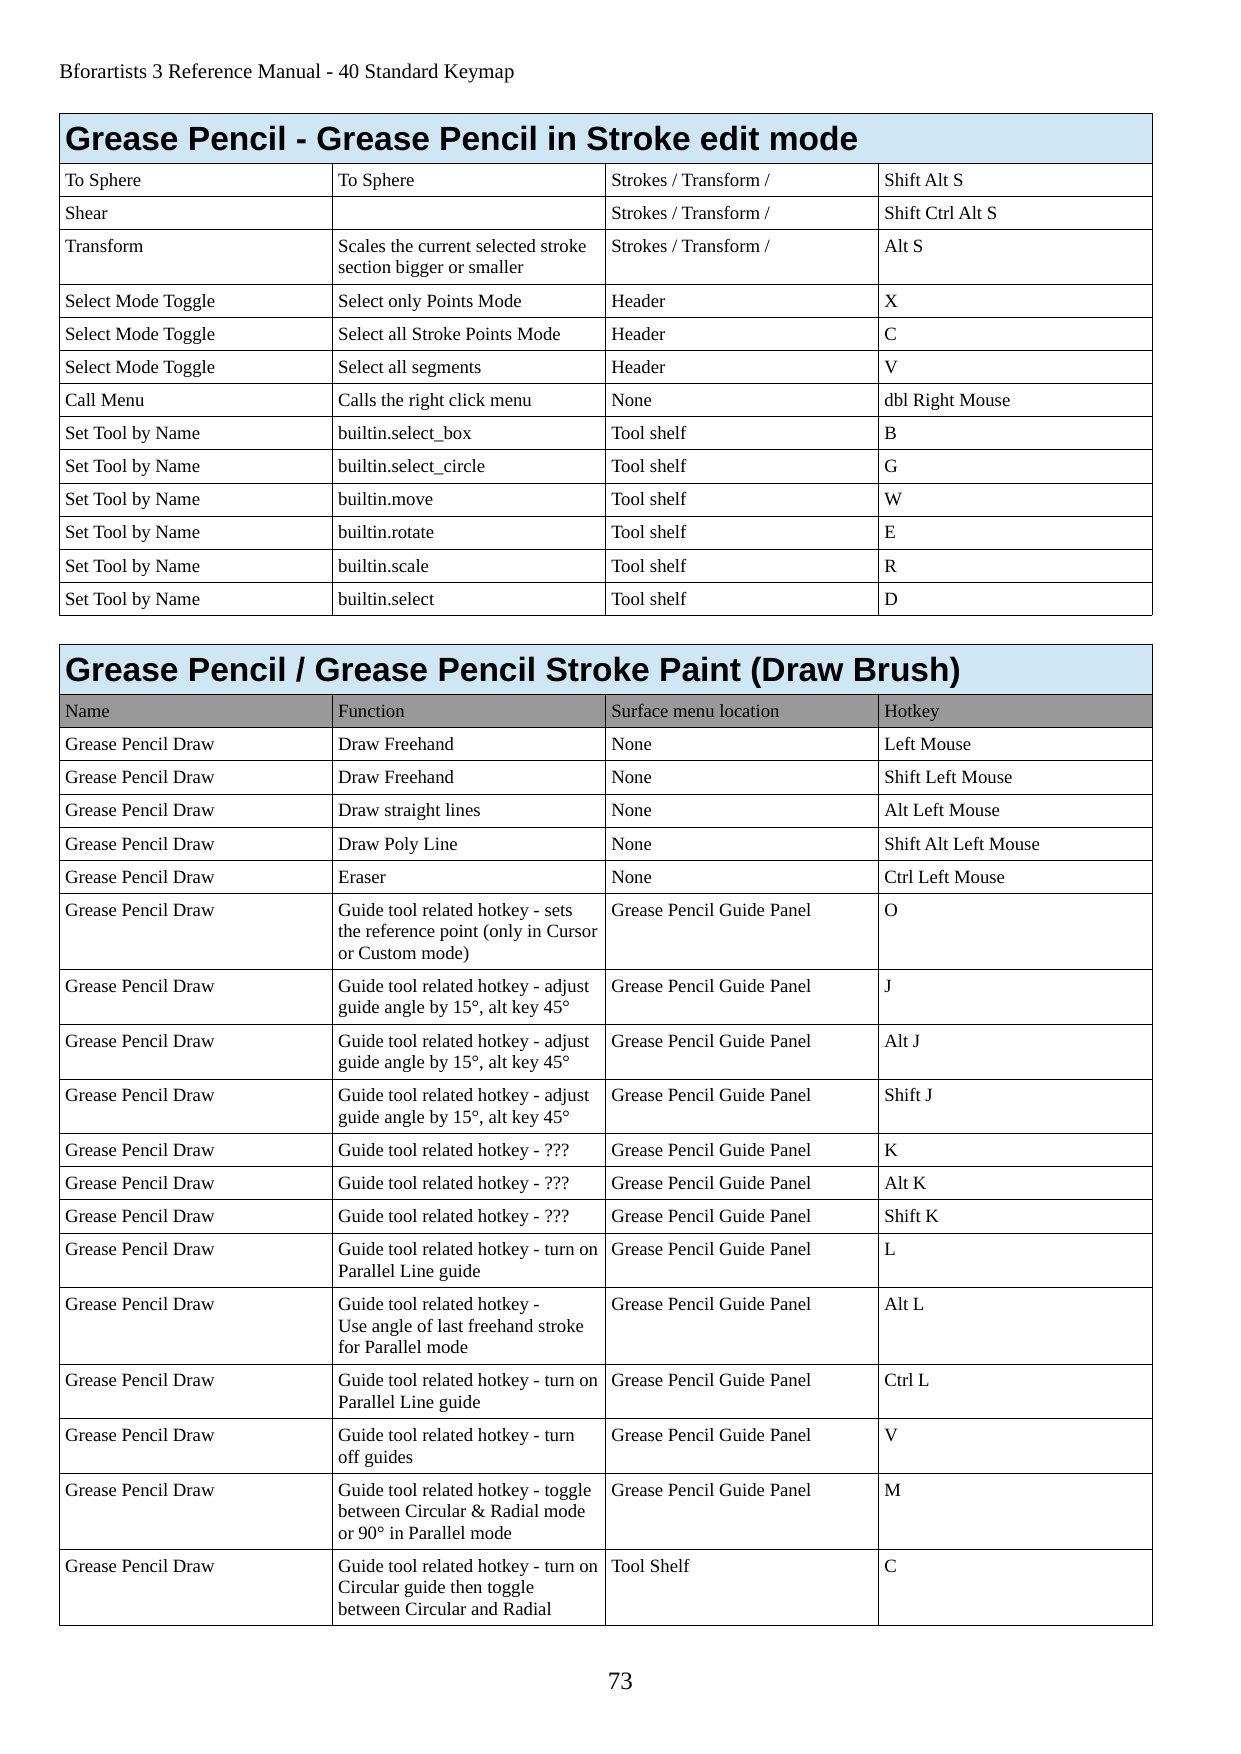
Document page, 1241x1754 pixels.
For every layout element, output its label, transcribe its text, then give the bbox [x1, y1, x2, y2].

table_cell Grease Pencil Draw [60, 1474, 332, 1549]
table_cell builtin.scale [333, 550, 605, 582]
table_cell Ctrl L [879, 1365, 1152, 1418]
table_cell Name [60, 695, 332, 727]
table_cell Left Mouse [879, 728, 1152, 760]
table_cell Set Tool by Name [60, 517, 332, 549]
table_cell X [879, 285, 1152, 317]
table_cell Hotkey [879, 695, 1152, 727]
table_cell Set Tool by Name [60, 550, 332, 582]
table_cell Header [606, 318, 878, 350]
table_cell Guide tool related hotkey - sets the reference point (only in Cursor or Custom mode) [333, 894, 605, 969]
table_cell C [879, 318, 1152, 350]
table_cell W [879, 484, 1152, 516]
table_cell Guide tool related hotkey - turn on Parallel Line guide [333, 1234, 605, 1287]
table_cell Grease Pencil Guide Panel [606, 1134, 878, 1166]
table_cell builtin.select [333, 583, 605, 615]
table_cell Surface menu location [606, 695, 878, 727]
table_cell None [606, 828, 878, 860]
table_cell Select all Stroke Points Mode [333, 318, 605, 350]
table_cell Grease Pencil Draw [60, 728, 332, 760]
table_cell Grease Pencil Guide Panel [606, 1025, 878, 1078]
table_header Grease Pencil / Grease Pencil Stroke Paint (Draw Brush) [60, 645, 1152, 694]
table_cell Grease Pencil Guide Panel [606, 1080, 878, 1133]
table_cell None [606, 861, 878, 893]
table_cell Alt K [879, 1167, 1152, 1199]
table_cell Guide tool related hotkey - turn on Circular guide then toggle between Circular and Radial [333, 1550, 605, 1625]
table_cell Alt L [879, 1288, 1152, 1363]
table_cell V [879, 1419, 1152, 1473]
table_cell Guide tool related hotkey - turn on Parallel Line guide [333, 1365, 605, 1418]
table_cell D [879, 583, 1152, 615]
table_cell Guide tool related hotkey - toggle between Circular & Radial mode or 90° in Parallel mode [333, 1474, 605, 1549]
table_cell G [879, 450, 1152, 482]
table_cell Set Tool by Name [60, 484, 332, 516]
table_cell Grease Pencil Draw [60, 1025, 332, 1078]
table_cell Strokes / Transform / [606, 230, 878, 284]
table_cell None [606, 761, 878, 793]
table_cell Grease Pencil Draw [60, 1419, 332, 1473]
table_cell Draw Freehand [333, 728, 605, 760]
table_cell Select all segments [333, 351, 605, 383]
table_cell Grease Pencil Guide Panel [606, 1200, 878, 1232]
table_cell Tool Shelf [606, 1550, 878, 1625]
table_cell Shift K [879, 1200, 1152, 1232]
table_cell Grease Pencil Draw [60, 1234, 332, 1287]
table_cell Draw Freehand [333, 761, 605, 793]
table_cell Set Tool by Name [60, 417, 332, 449]
table_cell M [879, 1474, 1152, 1549]
table_cell V [879, 351, 1152, 383]
table_cell L [879, 1234, 1152, 1287]
table_cell Grease Pencil Draw [60, 1080, 332, 1133]
table_cell Guide tool related hotkey - adjust guide angle by 15°, alt key 45° [333, 1080, 605, 1133]
table_header Grease Pencil - Grease Pencil in Stroke edit mode [60, 114, 1152, 163]
table_cell Set Tool by Name [60, 583, 332, 615]
table_cell Grease Pencil Guide Panel [606, 1234, 878, 1287]
table_cell Select Mode Toggle [60, 285, 332, 317]
table_cell Transform [60, 230, 332, 284]
table_cell Grease Pencil Guide Panel [606, 1419, 878, 1473]
table_cell builtin.select_circle [333, 450, 605, 482]
table_cell Shift Left Mouse [879, 761, 1152, 793]
table_cell Select only Points Mode [333, 285, 605, 317]
table_cell To Sphere [333, 164, 605, 196]
table_cell Guide tool related hotkey - Use angle of last freehand stroke for Parallel mode [333, 1288, 605, 1363]
table_cell Grease Pencil Guide Panel [606, 1288, 878, 1363]
table_cell Grease Pencil Guide Panel [606, 970, 878, 1024]
table_cell Shift Alt S [879, 164, 1152, 196]
table_cell Strokes / Transform / [606, 197, 878, 229]
table_cell Guide tool related hotkey - turn off guides [333, 1419, 605, 1473]
table_cell Tool shelf [606, 517, 878, 549]
table_cell builtin.move [333, 484, 605, 516]
table_cell Grease Pencil Draw [60, 1365, 332, 1418]
table_cell Tool shelf [606, 450, 878, 482]
table_cell K [879, 1134, 1152, 1166]
table_cell R [879, 550, 1152, 582]
table_cell Alt J [879, 1025, 1152, 1078]
table_cell Scales the current selected stroke section bigger or smaller [333, 230, 605, 284]
table_cell Guide tool related hotkey - adjust guide angle by 15°, alt key 45° [333, 1025, 605, 1078]
table_cell dbl Right Mouse [879, 384, 1152, 416]
table_cell Alt S [879, 230, 1152, 284]
table_cell Set Tool by Name [60, 450, 332, 482]
table_cell Guide tool related hotkey - ??? [333, 1134, 605, 1166]
table_cell Grease Pencil Guide Panel [606, 894, 878, 969]
table_cell Ctrl Left Mouse [879, 861, 1152, 893]
table_cell Tool shelf [606, 417, 878, 449]
table_cell None [606, 795, 878, 827]
table_cell Grease Pencil Guide Panel [606, 1167, 878, 1199]
table_cell To Sphere [60, 164, 332, 196]
table_cell Alt Left Mouse [879, 795, 1152, 827]
table_cell Call Menu [60, 384, 332, 416]
table_cell Grease Pencil Draw [60, 1167, 332, 1199]
table_cell E [879, 517, 1152, 549]
table_cell None [606, 728, 878, 760]
table_cell Grease Pencil Draw [60, 795, 332, 827]
table_cell C [879, 1550, 1152, 1625]
table_cell Grease Pencil Guide Panel [606, 1474, 878, 1549]
table_cell None [606, 384, 878, 416]
table_cell Select Mode Toggle [60, 318, 332, 350]
table_cell Tool shelf [606, 484, 878, 516]
table_cell Grease Pencil Draw [60, 761, 332, 793]
table_cell Select Mode Toggle [60, 351, 332, 383]
table_cell O [879, 894, 1152, 969]
table_cell B [879, 417, 1152, 449]
table_cell Grease Pencil Draw [60, 1200, 332, 1232]
table_cell Guide tool related hotkey - ??? [333, 1167, 605, 1199]
table_cell Guide tool related hotkey - ??? [333, 1200, 605, 1232]
table_cell Tool shelf [606, 583, 878, 615]
table_cell Shift J [879, 1080, 1152, 1133]
table_cell Shear [60, 197, 332, 229]
table_cell Header [606, 351, 878, 383]
table_cell J [879, 970, 1152, 1024]
table_cell builtin.select_box [333, 417, 605, 449]
table_cell Eraser [333, 861, 605, 893]
table_cell Grease Pencil Draw [60, 970, 332, 1024]
table_cell Draw Poly Line [333, 828, 605, 860]
table_cell Grease Pencil Guide Panel [606, 1365, 878, 1418]
table_cell Grease Pencil Draw [60, 894, 332, 969]
table_cell Draw straight lines [333, 795, 605, 827]
table_cell Strokes / Transform / [606, 164, 878, 196]
table_cell Header [606, 285, 878, 317]
table_cell Grease Pencil Draw [60, 1550, 332, 1625]
table_cell Grease Pencil Draw [60, 861, 332, 893]
table_cell builtin.rotate [333, 517, 605, 549]
table_cell Grease Pencil Draw [60, 828, 332, 860]
table_cell Grease Pencil Draw [60, 1134, 332, 1166]
table_cell Tool shelf [606, 550, 878, 582]
table_cell [333, 197, 605, 229]
table_cell Function [333, 695, 605, 727]
table_cell Calls the right click menu [333, 384, 605, 416]
table_cell Grease Pencil Draw [60, 1288, 332, 1363]
table_cell Shift Alt Left Mouse [879, 828, 1152, 860]
table_cell Guide tool related hotkey - adjust guide angle by 15°, alt key 45° [333, 970, 605, 1024]
table_cell Shift Ctrl Alt S [879, 197, 1152, 229]
